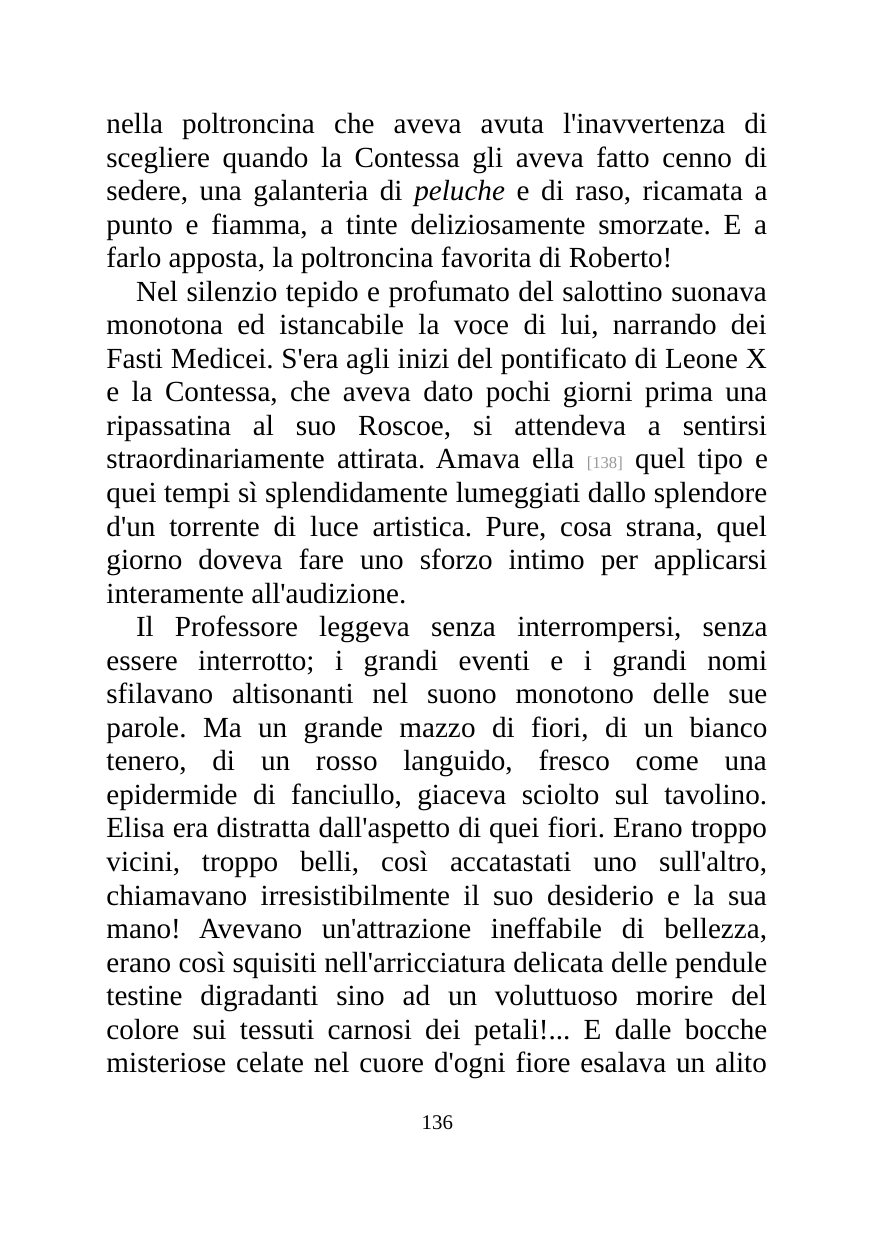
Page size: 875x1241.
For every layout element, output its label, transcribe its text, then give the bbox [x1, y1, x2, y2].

text Nel silenzio tepido e profumato del salottino suonava monotona ed istancabile la voce di lui, narrando dei Fasti Medicei. S'era agli inizi del pontificato di Leone X e la Contessa, che aveva dato pochi giorni prima una ripassatina al suo Roscoe, si attendeva a sentirsi straordinariamente attirata. Amava ella [138] quel tipo e quei tempi sì splendidamente lumeggiati dallo splendore d'un torrente di luce artistica. Pure, cosa strana, quel giorno doveva fare uno sforzo intimo per applicarsi interamente all'audizione. [106, 274, 768, 609]
text nella poltroncina che aveva avuta l'inavvertenza di scegliere quando la Contessa gli aveva fatto cenno di sedere, una galanteria di peluche e di raso, ricamata a punto e fiamma, a tinte deliziosamente smorzate. E a farlo apposta, la poltroncina favorita di Roberto! [106, 106, 768, 274]
text Il Professore leggeva senza interrompersi, senza essere interrotto; i grandi eventi e i grandi nomi sfilavano altisonanti nel suono monotono delle sue parole. Ma un grande mazzo di fiori, di un bianco tenero, di un rosso languido, fresco come una epidermide di fanciullo, giaceva sciolto sul tavolino. Elisa era distratta dall'aspetto di quei fiori. Erano troppo vicini, troppo belli, così accatastati uno sull'altro, chiamavano irresistibilmente il suo desiderio e la sua mano! Avevano un'attrazione ineffabile di bellezza, erano così squisiti nell'arricciatura delicata delle pendule testine digradanti sino ad un voluttuoso morire del colore sui tessuti carnosi dei petali!... E dalle bocche misteriose celate nel cuore d'ogni fiore esalava un alito [106, 609, 768, 1079]
